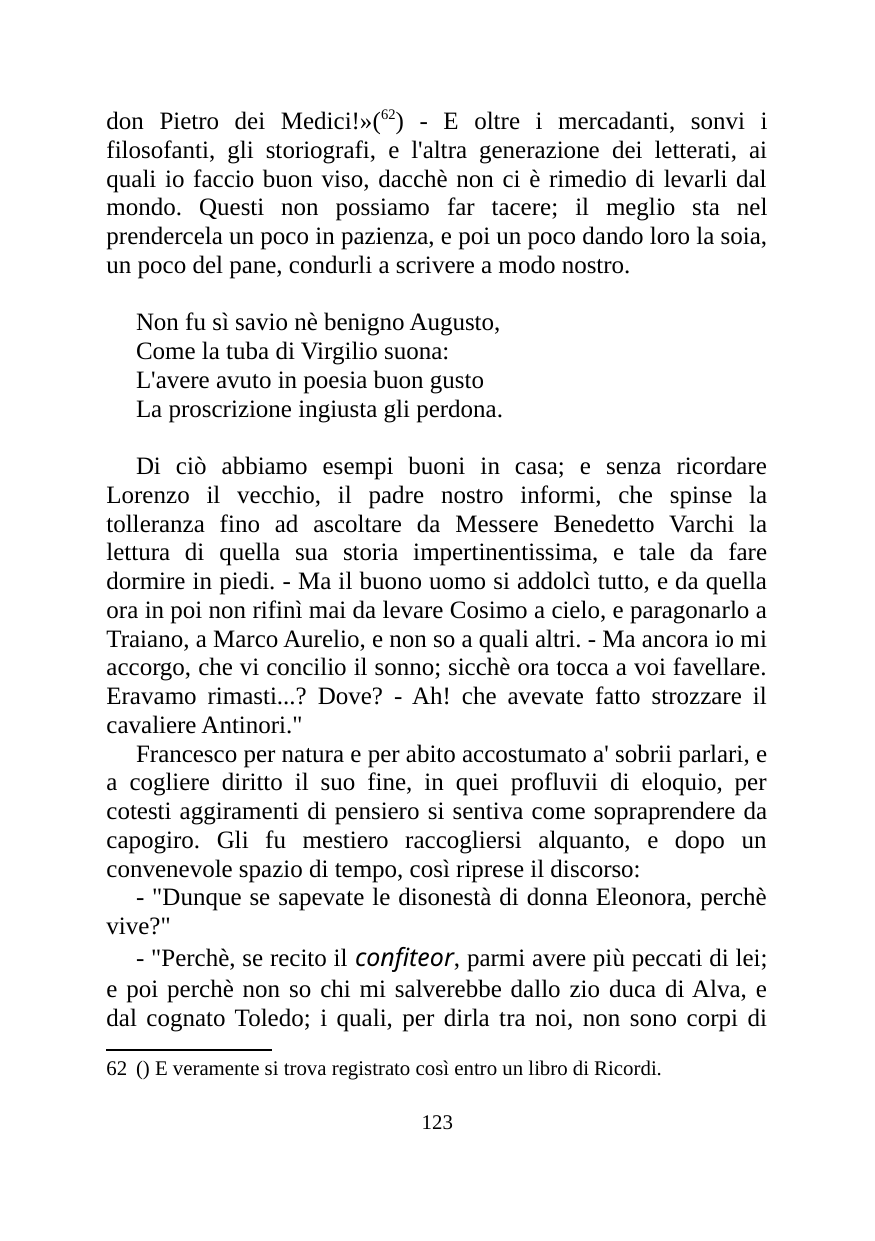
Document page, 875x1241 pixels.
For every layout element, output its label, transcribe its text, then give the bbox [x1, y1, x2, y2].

text Francesco per natura e per abito accostumato a' sobrii parlari, e a cogliere diritto il suo fine, in quei profluvii di eloquio, per cotesti aggiramenti di pensiero si sentiva come sopraprendere da capogiro. Gli fu mestiero raccogliersi alquanto, e dopo un convenevole spazio di tempo, così riprese il discorso: [106, 739, 768, 882]
text Come la tuba di Virgilio suona: [106, 336, 768, 365]
text La proscrizione ingiusta gli perdona. [106, 394, 768, 422]
text - "Perchè, se recito il confiteor, parmi avere più peccati di lei; e poi perchè non so chi mi salverebbe dallo zio duca di Alva, e dal cognato Toledo; i quali, per dirla tra noi, non sono corpi di [106, 940, 768, 1032]
text Di ciò abbiamo esempi buoni in casa; e senza ricordare Lorenzo il vecchio, il padre nostro informi, che spinse la tolleranza fino ad ascoltare da Messere Benedetto Varchi la lettura di quella sua storia impertinentissima, e tale da fare dormire in piedi. - Ma il buono uomo si addolcì tutto, e da quella ora in poi non rifinì mai da levare Cosimo a cielo, e paragonarlo a Traiano, a Marco Aurelio, e non so a quali altri. - Ma ancora io mi accorgo, che vi concilio il sonno; sicchè ora tocca a voi favellare. Eravamo rimasti...? Dove? - Ah! che avevate fatto strozzare il cavaliere Antinori." [106, 451, 768, 739]
text L'avere avuto in poesia buon gusto [106, 365, 768, 394]
text () E veramente si trova registrato così entro un libro di Ricordi. [106, 1056, 768, 1080]
text - "Dunque se sapevate le disonestà di donna Eleonora, perchè vive?" [106, 882, 768, 940]
text Non fu sì savio nè benigno Augusto, [106, 307, 768, 336]
text don Pietro dei Medici!»() - E oltre i mercadanti, sonvi i filosofanti, gli storiografi, e l'altra generazione dei letterati, ai quali io faccio buon viso, dacchè non ci è rimedio di levarli dal mondo. Questi non possiamo far tacere; il meglio sta nel prendercela un poco in pazienza, e poi un poco dando loro la soia, un poco del pane, condurli a scrivere a modo nostro. [106, 106, 768, 279]
